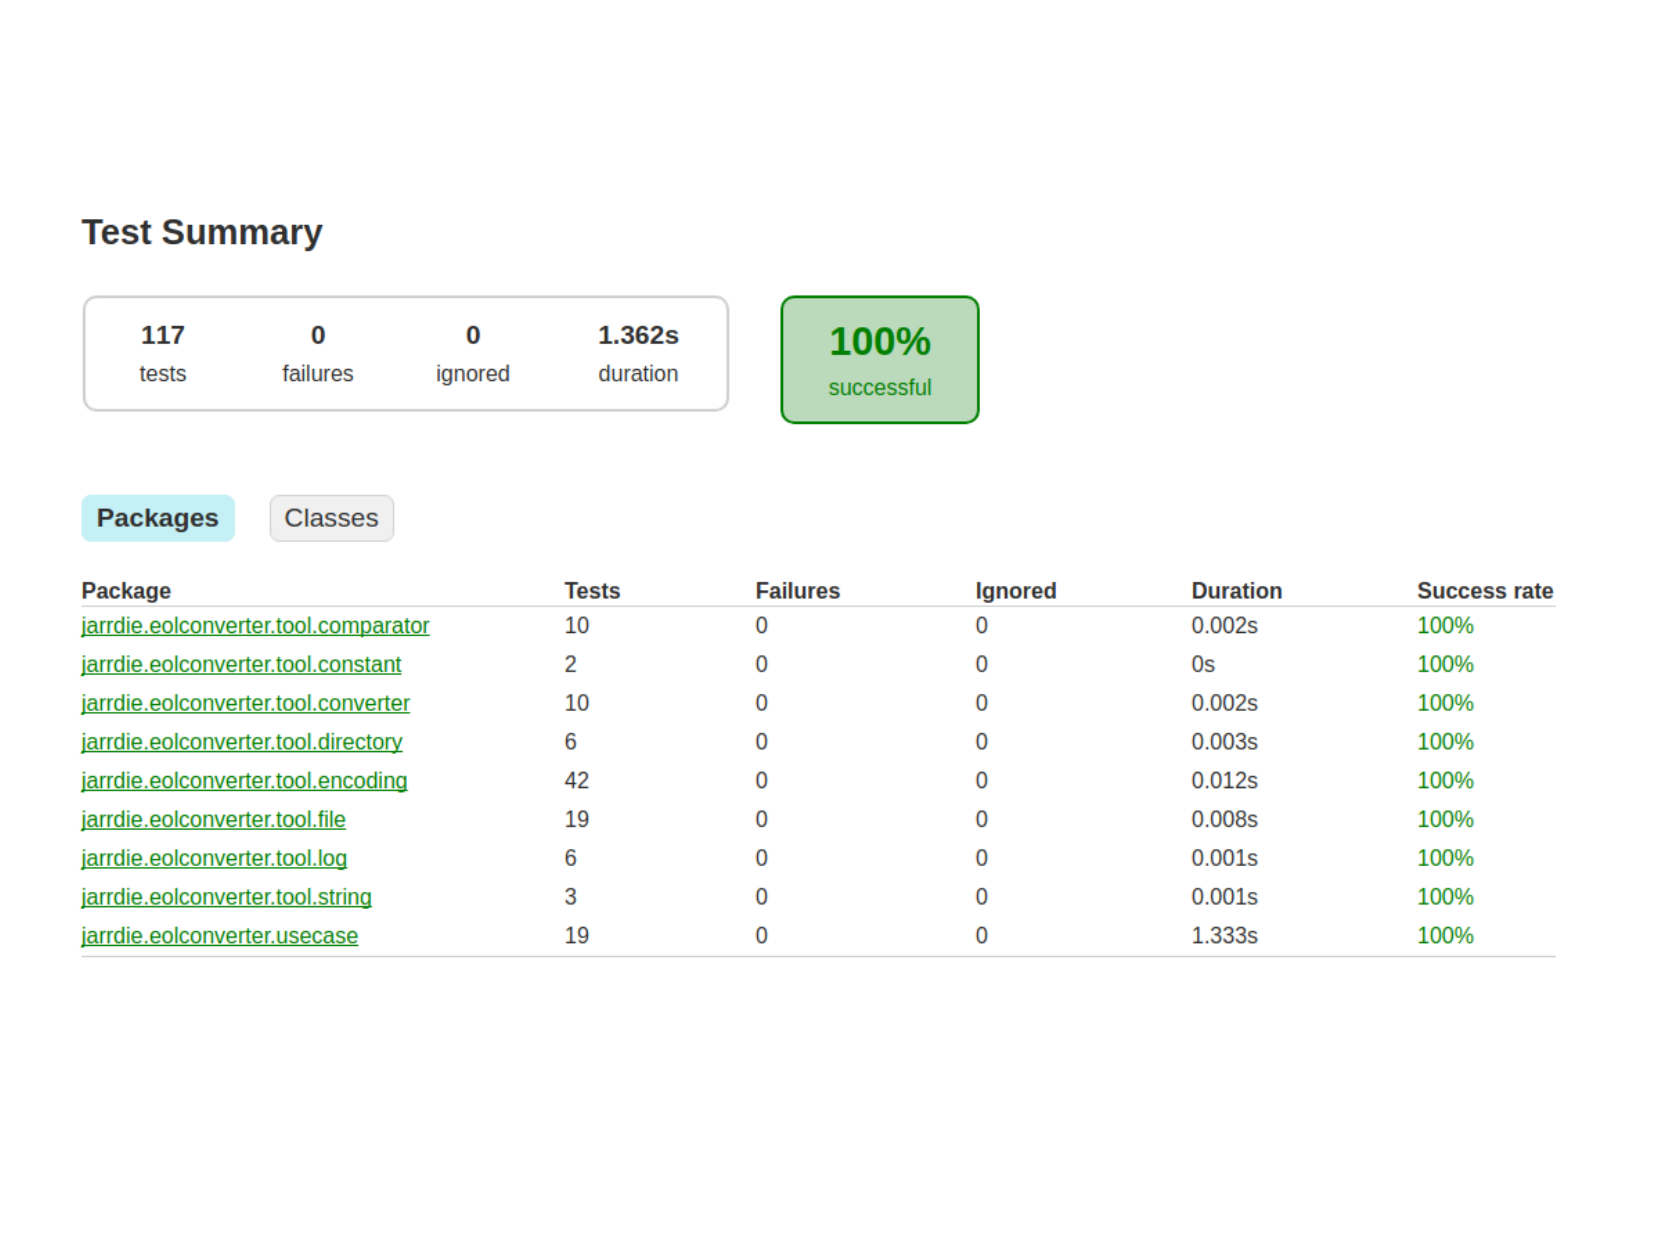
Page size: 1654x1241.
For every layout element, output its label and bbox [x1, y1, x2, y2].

picture [65, 207, 1578, 974]
